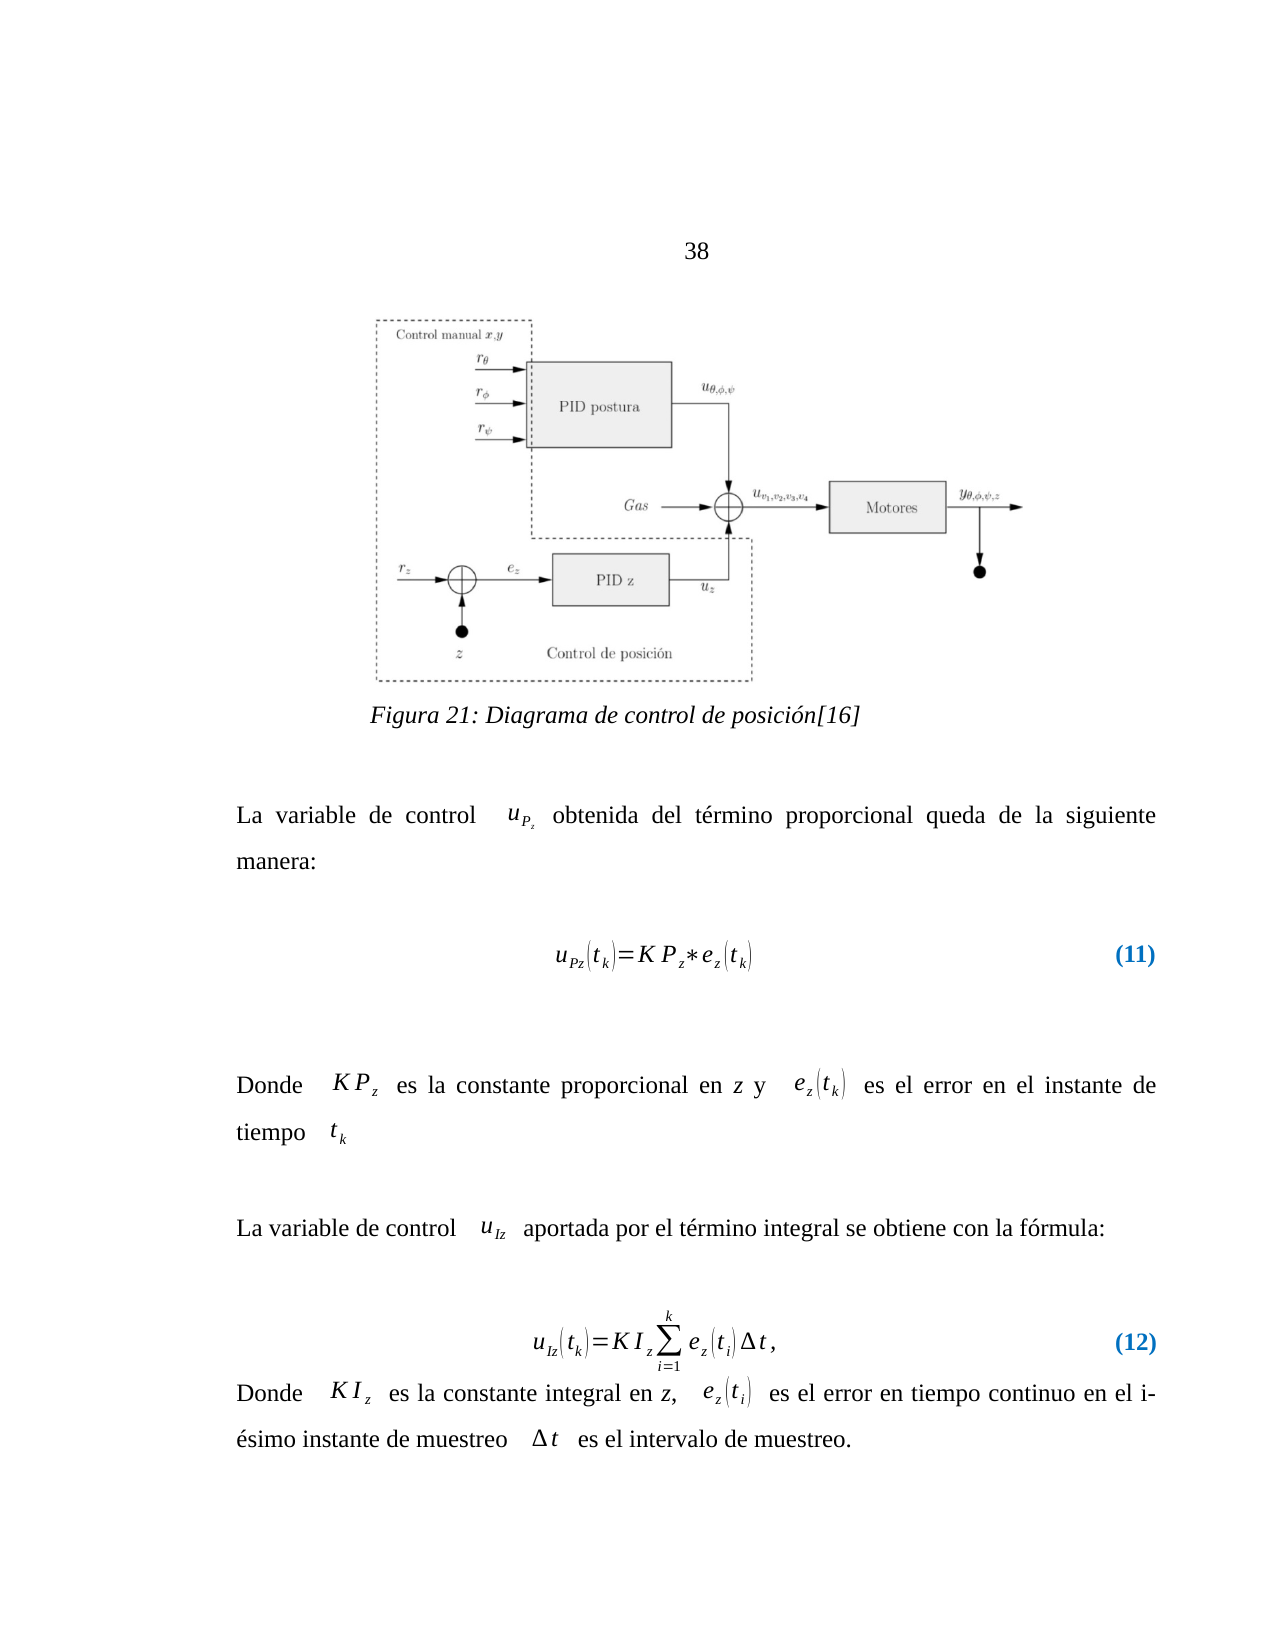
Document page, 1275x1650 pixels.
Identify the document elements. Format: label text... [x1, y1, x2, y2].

text La variable de control aportada por el término integral se obtiene con la fórmula: [236, 1212, 1157, 1243]
text Figura 21: Diagrama de control de posición[16] [370, 695, 1023, 729]
text Donde es la constante integral en z, es el error en tiempo continuo en el i-ésimo instante de muestreo es el intervalo de muestreo. [236, 1375, 1157, 1453]
table_header [224, 939, 1084, 974]
table_header (11) [1084, 939, 1187, 974]
table_header [224, 1308, 1085, 1375]
text Donde es la constante proporcional en z y es el error en el instante de tiempo [236, 1067, 1157, 1147]
picture [370, 307, 1024, 695]
table_header (12) [1085, 1308, 1187, 1375]
text La variable de control obtenida del término proporcional queda de la siguiente manera: [236, 798, 1157, 875]
